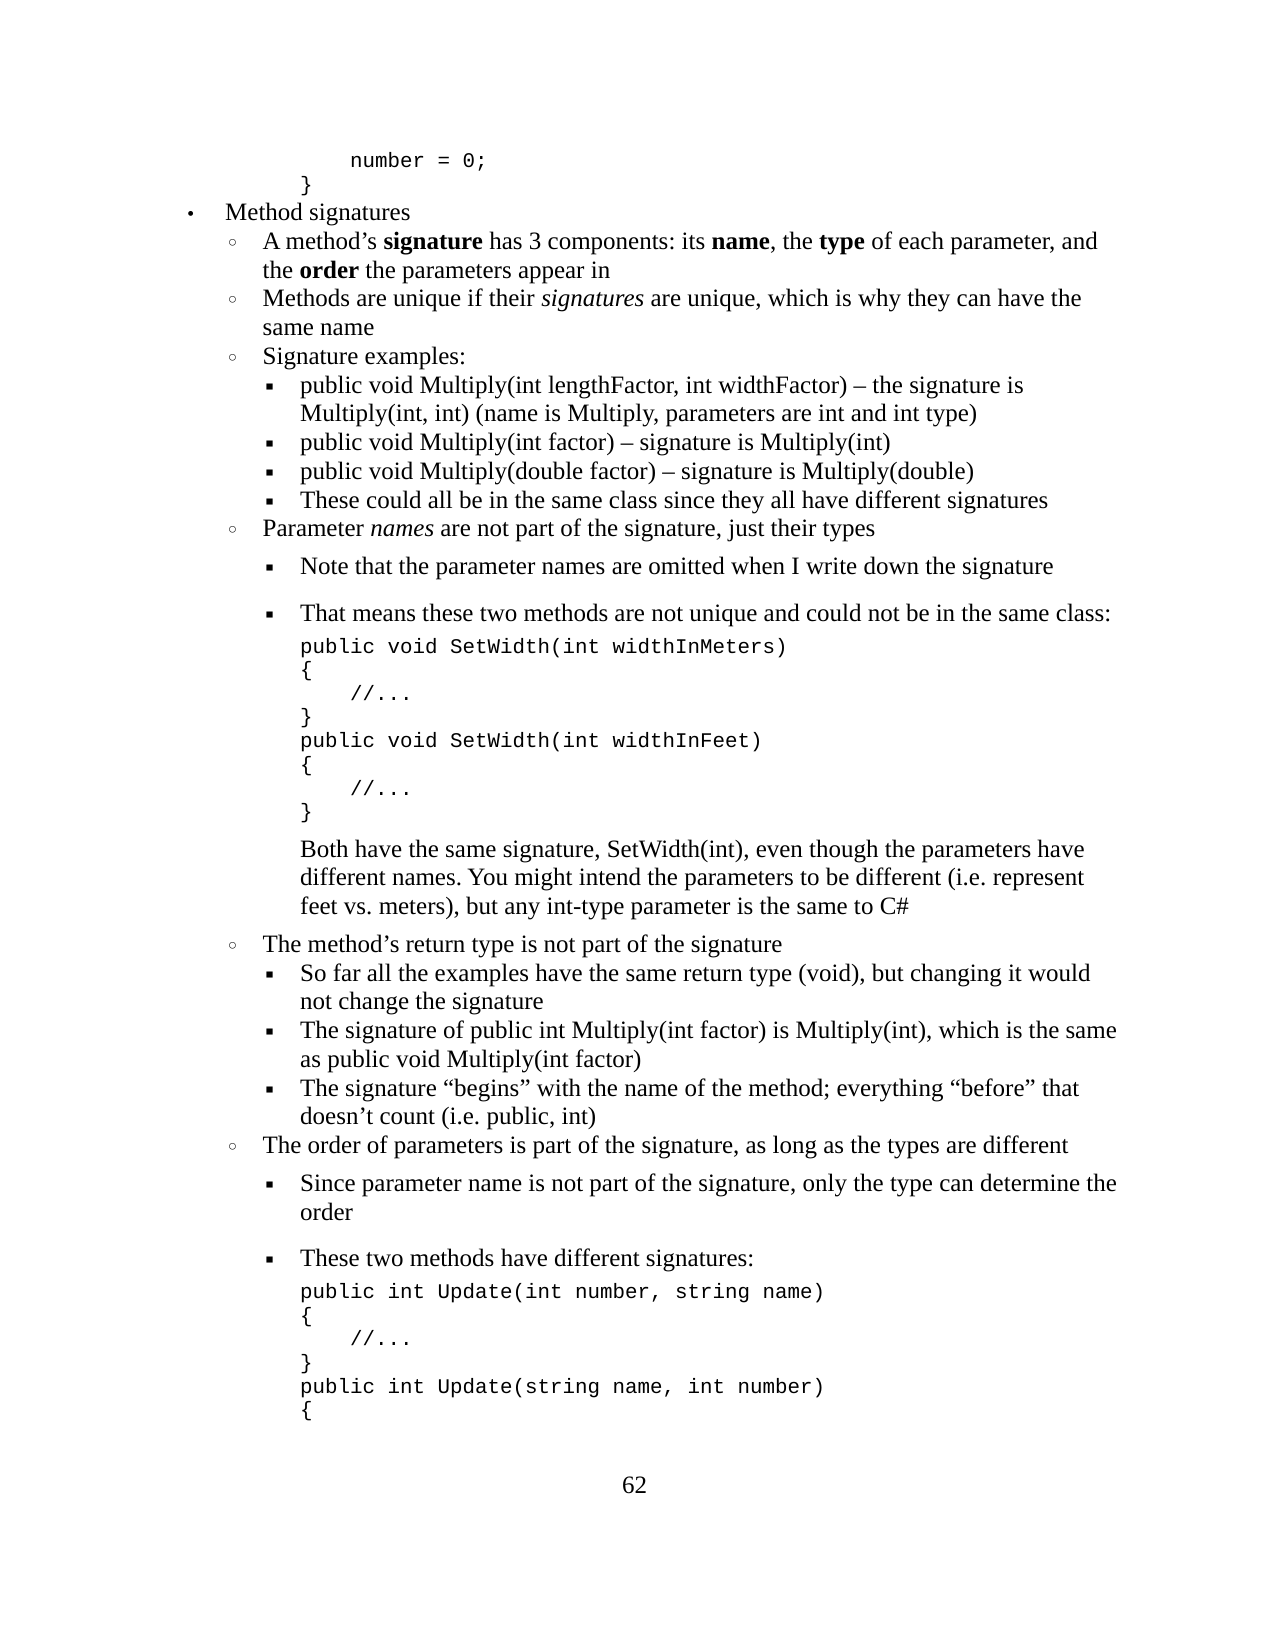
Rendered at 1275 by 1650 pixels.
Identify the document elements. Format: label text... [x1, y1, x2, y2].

list } [262, 1352, 1125, 1376]
list } [262, 707, 1125, 730]
list //... [262, 777, 1125, 801]
list The method’s return type is not part of the signature [225, 929, 1125, 958]
list public int Update(int number, string name) [262, 1281, 1125, 1305]
list public void SetWidth(int widthInFeet) [262, 730, 1125, 754]
list So far all the examples have the same return type (void), but changing it would not change the signature [262, 958, 1125, 1015]
list { [262, 1399, 1125, 1423]
list //... [262, 683, 1125, 707]
list The signature “begins” with the name of the method; everything “before” that doesn’t count (i.e. public, int) [262, 1073, 1125, 1130]
list Both have the same signature, SetWidth(int), even though the parameters have different names. You might intend the parameters to be different (i.e. represent feet vs. meters), but any int-type parameter is the same to C# [262, 834, 1125, 920]
list public void Multiply(int factor) – signature is Multiply(int) [262, 427, 1125, 456]
list public void Multiply(int lengthFactor, int widthFactor) – the signature is Multiply(int, int) (name is Multiply, parameters are int and int type) [262, 370, 1125, 427]
list Note that the parameter names are omitted when I write down the signature [262, 551, 1125, 580]
list That means these two methods are not unique and could not be in the same class: [262, 598, 1125, 627]
list number = 0; [262, 150, 1125, 174]
list } [262, 174, 1125, 197]
list Method signatures [187, 197, 1125, 226]
list public void SetWidth(int widthInMeters) [262, 636, 1125, 659]
list { [262, 754, 1125, 777]
list { [262, 659, 1125, 683]
list Methods are unique if their signatures are unique, which is why they can have the same name [225, 283, 1125, 341]
list The order of parameters is part of the signature, as long as the types are different [225, 1130, 1125, 1159]
list The signature of public int Multiply(int factor) is Multiply(int), which is the same as public void Multiply(int factor) [262, 1015, 1125, 1073]
list Parameter names are not part of the signature, just their types [225, 513, 1125, 542]
list //... [262, 1328, 1125, 1352]
list public void Multiply(double factor) – signature is Multiply(double) [262, 456, 1125, 485]
list { [262, 1305, 1125, 1328]
list These could all be in the same class since they all have different signatures [262, 485, 1125, 513]
list } [262, 801, 1125, 825]
list A method’s signature has 3 components: its name, the type of each parameter, and the order the parameters appear in [225, 226, 1125, 283]
list Signature examples: [225, 341, 1125, 370]
list These two methods have different signatures: [262, 1243, 1125, 1272]
list Since parameter name is not part of the signature, only the type can determine the order [262, 1168, 1125, 1225]
list public int Update(string name, int number) [262, 1376, 1125, 1399]
